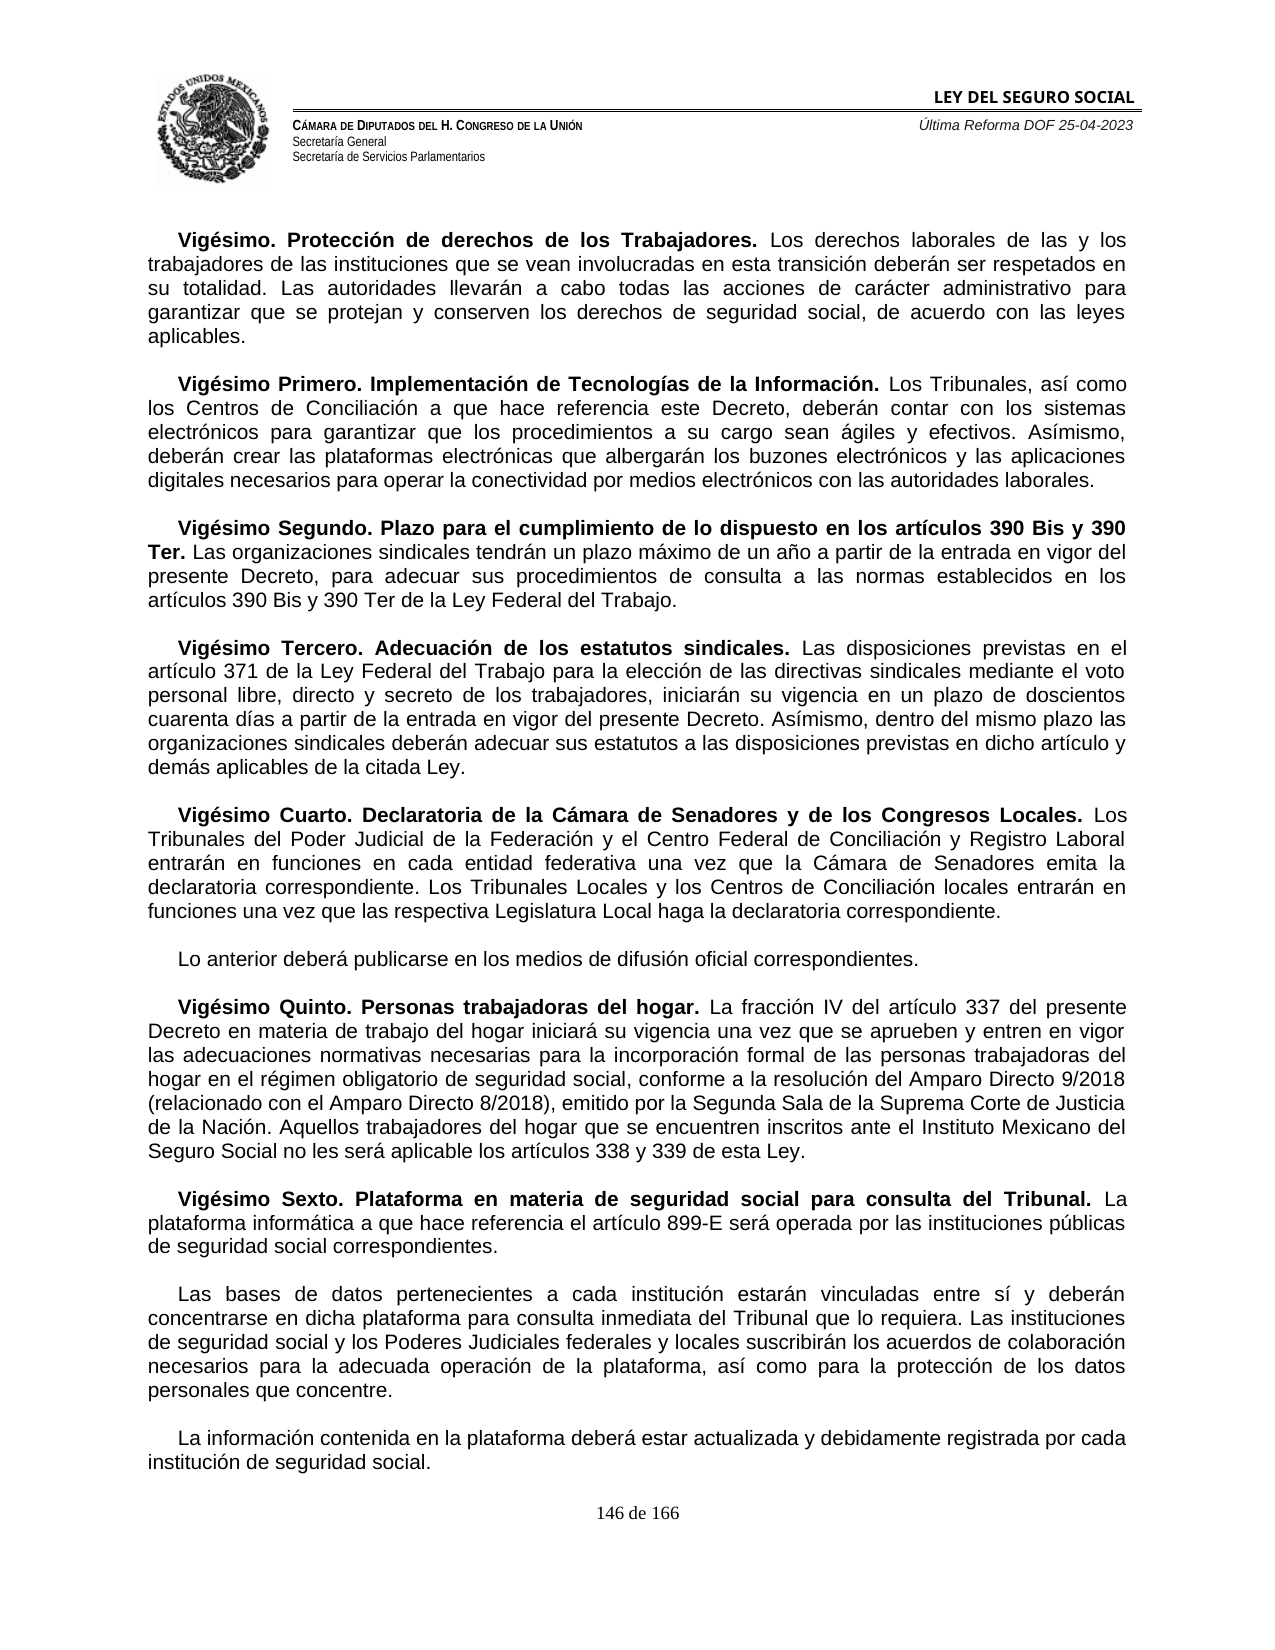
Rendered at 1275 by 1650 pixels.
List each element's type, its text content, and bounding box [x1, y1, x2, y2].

text Vigésimo Cuarto. Declaratoria de la Cámara de Senadores y de los Congresos Locales. Los Tribunales del Poder Judicial de la Federación y el Centro Federal de Conciliación y Registro Laboral entrarán en funciones en cada entidad federativa una vez que la Cámara de Senadores emita la declaratoria correspondiente. Los Tribunales Locales y los Centros de Conciliación locales entrarán en funciones una vez que las respectiva Legislatura Local haga la declaratoria correspondiente. [148, 803, 1127, 923]
text Vigésimo Quinto. Personas trabajadoras del hogar. La fracción IV del artículo 337 del presente Decreto en materia de trabajo del hogar iniciará su vigencia una vez que se aprueben y entren en vigor las adecuaciones normativas necesarias para la incorporación formal de las personas trabajadoras del hogar en el régimen obligatorio de seguridad social, conforme a la resolución del Amparo Directo 9/2018 (relacionado con el Amparo Directo 8/2018), emitido por la Segunda Sala de la Suprema Corte de Justicia de la Nación. Aquellos trabajadores del hogar que se encuentren inscritos ante el Instituto Mexicano del Seguro Social no les será aplicable los artículos 338 y 339 de esta Ley. [148, 995, 1127, 1162]
text La información contenida en la plataforma deberá estar actualizada y debidamente registrada por cada institución de seguridad social. [148, 1426, 1127, 1474]
text Vigésimo Tercero. Adecuación de los estatutos sindicales. Las disposiciones previstas en el artículo 371 de la Ley Federal del Trabajo para la elección de las directivas sindicales mediante el voto personal libre, directo y secreto de los trabajadores, iniciarán su vigencia en un plazo de doscientos cuarenta días a partir de la entrada en vigor del presente Decreto. Asímismo, dentro del mismo plazo las organizaciones sindicales deberán adecuar sus estatutos a las disposiciones previstas en dicho artículo y demás aplicables de la citada Ley. [148, 635, 1127, 779]
text Las bases de datos pertenecientes a cada institución estarán vinculadas entre sí y deberán concentrarse en dicha plataforma para consulta inmediata del Tribunal que lo requiera. Las instituciones de seguridad social y los Poderes Judiciales federales y locales suscribirán los acuerdos de colaboración necesarios para la adecuada operación de la plataforma, así como para la protección de los datos personales que concentre. [148, 1282, 1127, 1402]
text Vigésimo Sexto. Plataforma en materia de seguridad social para consulta del Tribunal. La plataforma informática a que hace referencia el artículo 899-E será operada por las instituciones públicas de seguridad social correspondientes. [148, 1186, 1127, 1258]
text Vigésimo Segundo. Plazo para el cumplimiento de lo dispuesto en los artículos 390 Bis y 390 Ter. Las organizaciones sindicales tendrán un plazo máximo de un año a partir de la entrada en vigor del presente Decreto, para adecuar sus procedimientos de consulta a las normas establecidos en los artículos 390 Bis y 390 Ter de la Ley Federal del Trabajo. [148, 516, 1127, 611]
text Vigésimo Primero. Implementación de Tecnologías de la Información. Los Tribunales, así como los Centros de Conciliación a que hace referencia este Decreto, deberán contar con los sistemas electrónicos para garantizar que los procedimientos a su cargo sean ágiles y efectivos. Asímismo, deberán crear las plataformas electrónicas que albergarán los buzones electrónicos y las aplicaciones digitales necesarios para operar la conectividad por medios electrónicos con las autoridades laborales. [148, 372, 1127, 492]
text Lo anterior deberá publicarse en los medios de difusión oficial correspondientes. [148, 947, 1127, 971]
text Vigésimo. Protección de derechos de los Trabajadores. Los derechos laborales de las y los trabajadores de las instituciones que se vean involucradas en esta transición deberán ser respetados en su totalidad. Las autoridades llevarán a cabo todas las acciones de carácter administrativo para garantizar que se protejan y conserven los derechos de seguridad social, de acuerdo con las leyes aplicables. [148, 228, 1127, 348]
